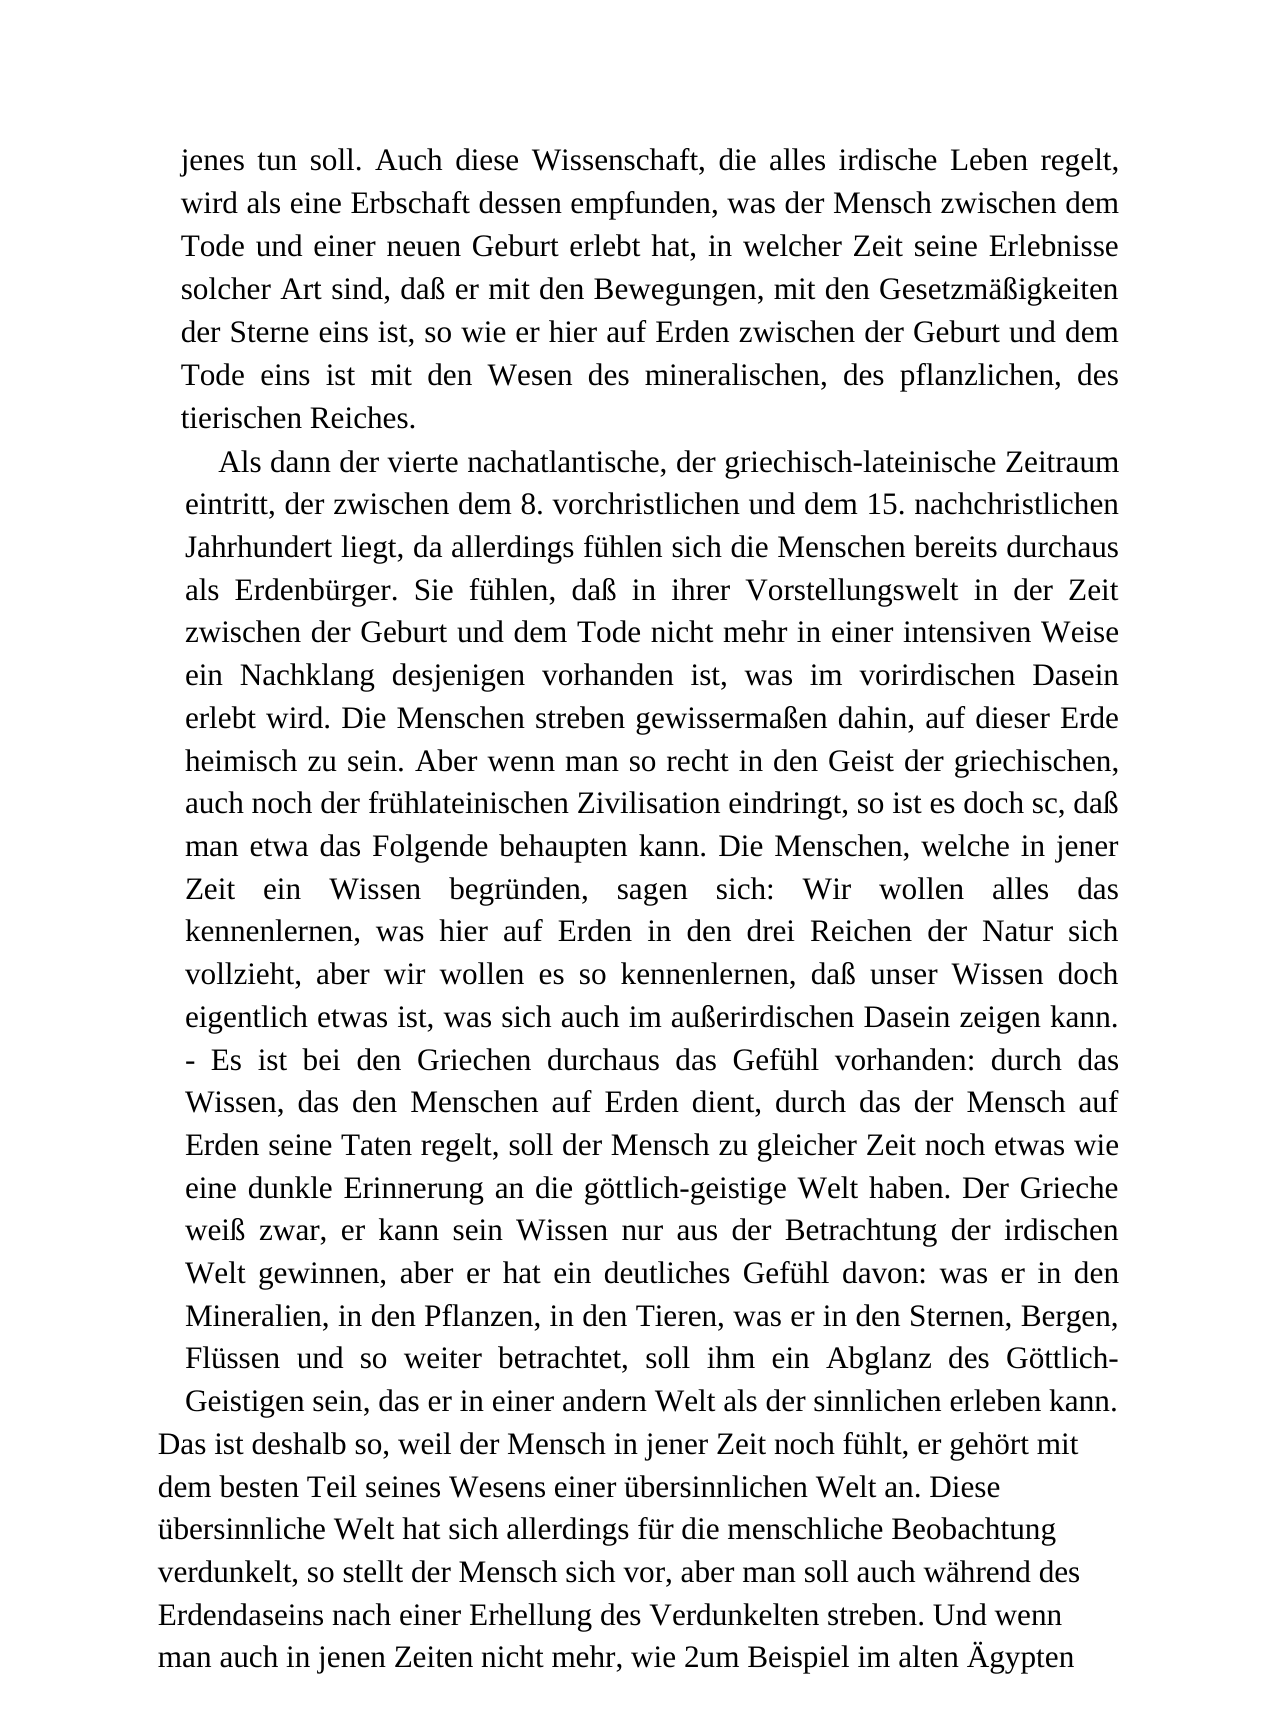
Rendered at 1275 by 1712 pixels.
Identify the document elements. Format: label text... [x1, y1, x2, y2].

text Das ist deshalb so, weil der Mensch in jener Zeit noch fühlt, er gehört mit dem besten Teil seines Wesens einer übersinnlichen Welt an. Diese übersinnliche Welt hat sich allerdings für die menschliche Beobachtung verdunkelt, so stellt der Mensch sich vor, aber man soll auch während des Erdendaseins nach einer Erhellung des Verdunkelten streben. Und wenn man auch in jenen Zeiten nicht mehr, wie 2um Beispiel im alten Ägypten [158, 1425, 1120, 1674]
text Als dann der vierte nachatlantische, der griechisch-lateinische Zeitraum eintritt, der zwischen dem 8. vorchristlichen und dem 15. nachchristlichen Jahrhundert liegt, da allerdings fühlen sich die Menschen bereits durchaus als Erdenbürger. Sie fühlen, daß in ihrer Vorstellungswelt in der Zeit zwischen der Geburt und dem Tode nicht mehr in einer intensiven Weise ein Nachklang desjenigen vorhanden ist, was im vorirdischen Dasein erlebt wird. Die Menschen streben gewissermaßen dahin, auf dieser Erde heimisch zu sein. Aber wenn man so recht in den Geist der griechischen, auch noch der frühlateinischen Zivilisation eindringt, so ist es doch sc, daß man etwa das Folgende behaupten kann. Die Menschen, welche in jener Zeit ein Wissen begründen, sagen sich: Wir wollen alles das kennenlernen, was hier auf Erden in den drei Reichen der Natur sich vollzieht, aber wir wollen es so kennenlernen, daß unser Wissen doch eigentlich etwas ist, was sich auch im außerirdischen Dasein zeigen kann. - Es ist bei den Griechen durchaus das Gefühl vorhanden: durch das Wissen, das den Menschen auf Erden dient, durch das der Mensch auf Erden seine Taten regelt, soll der Mensch zu gleicher Zeit noch etwas wie eine dunkle Erinnerung an die göttlich-geistige Welt haben. Der Grieche weiß zwar, er kann sein Wissen nur aus der Betrachtung der irdischen Welt gewinnen, aber er hat ein deutliches Gefühl davon: was er in den Mineralien, in den Pflanzen, in den Tieren, was er in den Sternen, Bergen, Flüssen und so weiter betrachtet, soll ihm ein Abglanz des Göttlich-Geistigen sein, das er in einer andern Welt als der sinnlichen erleben kann. [185, 443, 1120, 1418]
text jenes tun soll. Auch diese Wissenschaft, die alles irdische Leben regelt, wird als eine Erbschaft dessen empfunden, was der Mensch zwischen dem Tode und einer neuen Geburt erlebt hat, in welcher Zeit seine Erlebnisse solcher Art sind, daß er mit den Bewegungen, mit den Gesetzmäßigkeiten der Sterne eins ist, so wie er hier auf Erden zwischen der Geburt und dem Tode eins ist mit den Wesen des mineralischen, des pflanzlichen, des tierischen Reiches. [181, 141, 1120, 436]
